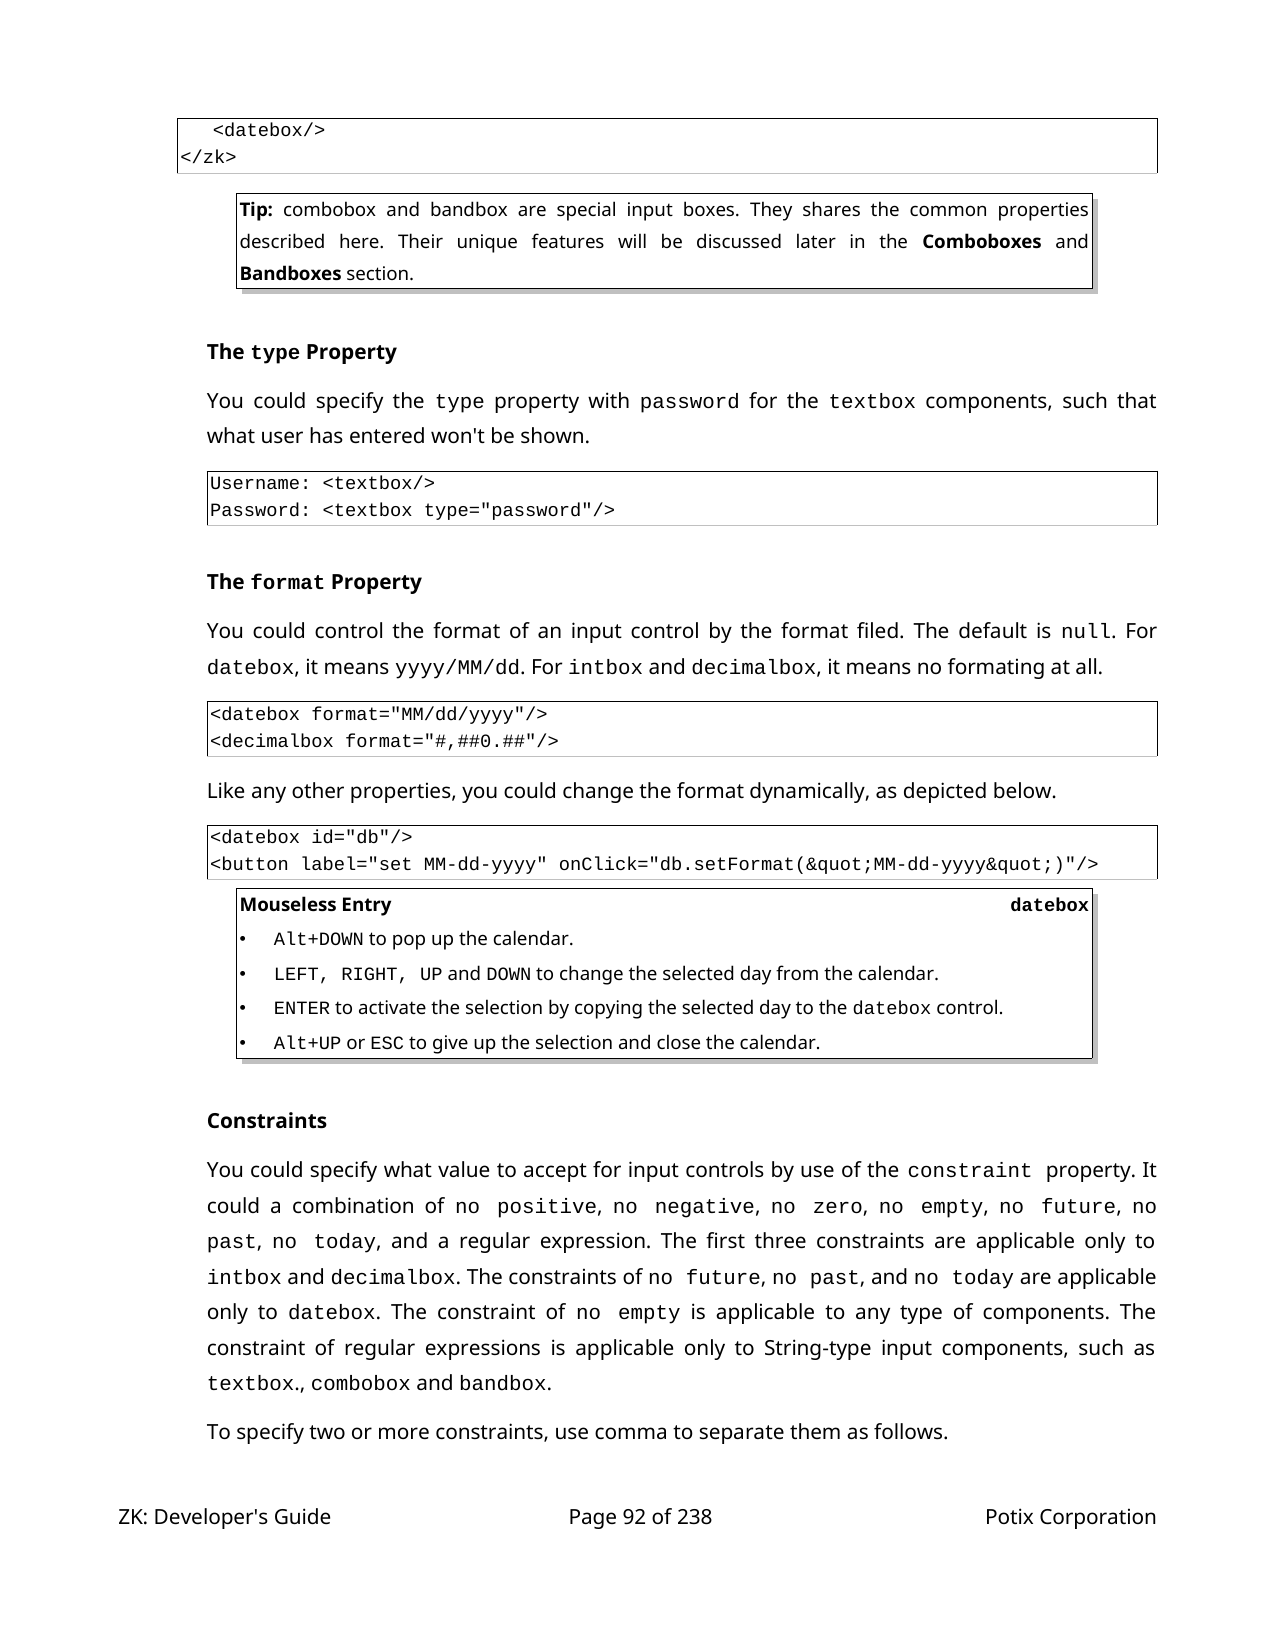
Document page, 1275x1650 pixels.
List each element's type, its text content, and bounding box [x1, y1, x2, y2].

list Alt+UP or ESC to give up the selection and close the calendar. [237, 1026, 1092, 1058]
subtitle Constraints [207, 1107, 1157, 1135]
list Alt+DOWN to pop up the calendar. [237, 923, 1092, 951]
text <datebox format="MM/dd/yyyy"/> [208, 702, 1157, 726]
text <datebox id="db"/> <button label="set MM-dd-yyyy" onClick="db.setFormat(&quot;MM-dd-yyyy&quot;)"/> [208, 826, 1157, 879]
text Tip: combobox and bandbox are special input boxes. They shares the common properties described here. Their unique features will be discussed later in the Comboboxes and Bandboxes section. [237, 194, 1092, 288]
text Mouseless Entry datebox [237, 889, 1092, 917]
text Like any other properties, you could change the format dynamically, as depicted below. [207, 776, 1157, 805]
text You could specify what value to accept for input controls by use of the constraint property. It could a combination of no positive, no negative, no zero, no empty, no future, no past, no today, and a regular expression. The first three constraints are applicable only to intbox and decimalbox. The constraints of no future, no past, and no today are applicable only to datebox. The constraint of no empty is applicable to any type of components. The constraint of regular expressions is applicable only to String-type input components, such as textbox., combobox and bandbox. [207, 1155, 1157, 1397]
text </zk> [178, 145, 1157, 173]
text You could control the format of an input control by the format filed. The default is null. For datebox, it means yyyy/MM/dd. For intbox and decimalbox, it means no formating at all. [207, 617, 1157, 681]
text You could specify the type property with password for the textbox components, such that what user has entered won't be shown. [207, 386, 1157, 450]
text <datebox/> [178, 119, 1157, 142]
text Username: <textbox/> [208, 472, 1157, 495]
subtitle The format Property [207, 567, 1157, 596]
text To specify two or more constraints, use comma to separate them as follows. [207, 1417, 1157, 1446]
subtitle The type Property [207, 337, 1157, 366]
text <decimalbox format="#,##0.##"/> [208, 728, 1157, 756]
list LEFT, RIGHT, UP and DOWN to change the selected day from the calendar. [237, 957, 1092, 986]
list ENTER to activate the selection by copying the selected day to the datebox control. [237, 992, 1092, 1021]
text Password: <textbox type="password"/> [208, 498, 1157, 525]
